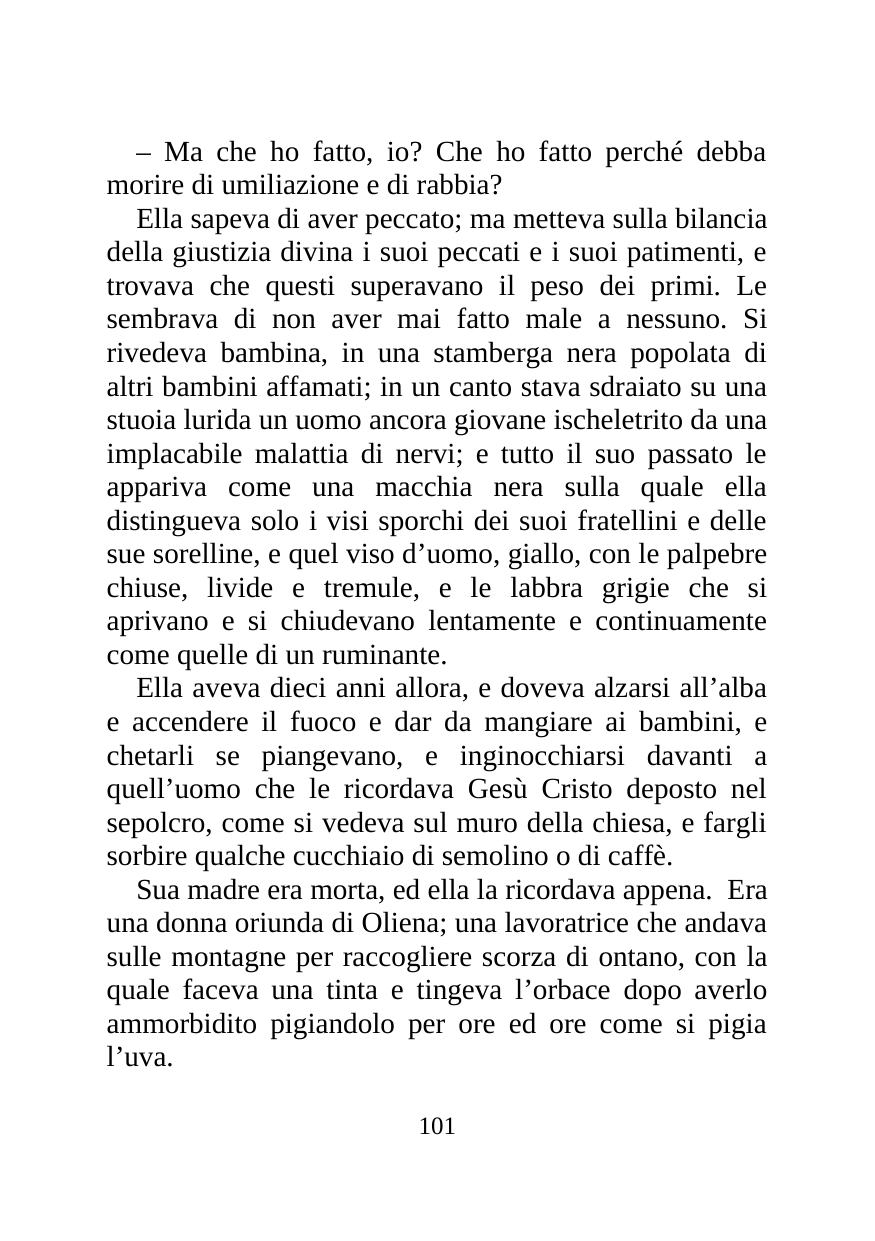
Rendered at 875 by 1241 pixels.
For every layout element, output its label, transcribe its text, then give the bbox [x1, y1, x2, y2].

text – Ma che ho fatto, io? Che ho fatto perché debba morire di umiliazione e di rabbia? [106, 134, 768, 201]
text Ella sapeva di aver peccato; ma metteva sulla bilancia della giustizia divina i suoi peccati e i suoi patimenti, e trovava che questi superavano il peso dei primi. Le sembrava di non aver mai fatto male a nessuno. Si rivedeva bambina, in una stamberga nera popolata di altri bambini affamati; in un canto stava sdraiato su una stuoia lurida un uomo ancora giovane ischeletrito da una implacabile malattia di nervi; e tutto il suo passato le appariva come una macchia nera sulla quale ella distingueva solo i visi sporchi dei suoi fratellini e delle sue sorelline, e quel viso d’uomo, giallo, con le palpebre chiuse, livide e tremule, e le labbra grigie che si aprivano e si chiudevano lentamente e continuamente come quelle di un ruminante. [106, 201, 768, 671]
text Sua madre era morta, ed ella la ricordava appena. Era una donna oriunda di Oliena; una lavoratrice che andava sulle montagne per raccogliere scorza di ontano, con la quale faceva una tinta e tingeva l’orbace dopo averlo ammorbidito pigiandolo per ore ed ore come si pigia l’uva. [106, 872, 768, 1073]
text Ella aveva dieci anni allora, e doveva alzarsi all’alba e accendere il fuoco e dar da mangiare ai bambini, e chetarli se piangevano, e inginocchiarsi davanti a quell’uomo che le ricordava Gesù Cristo deposto nel sepolcro, come si vedeva sul muro della chiesa, e fargli sorbire qualche cucchiaio di semolino o di caffè. [106, 671, 768, 872]
